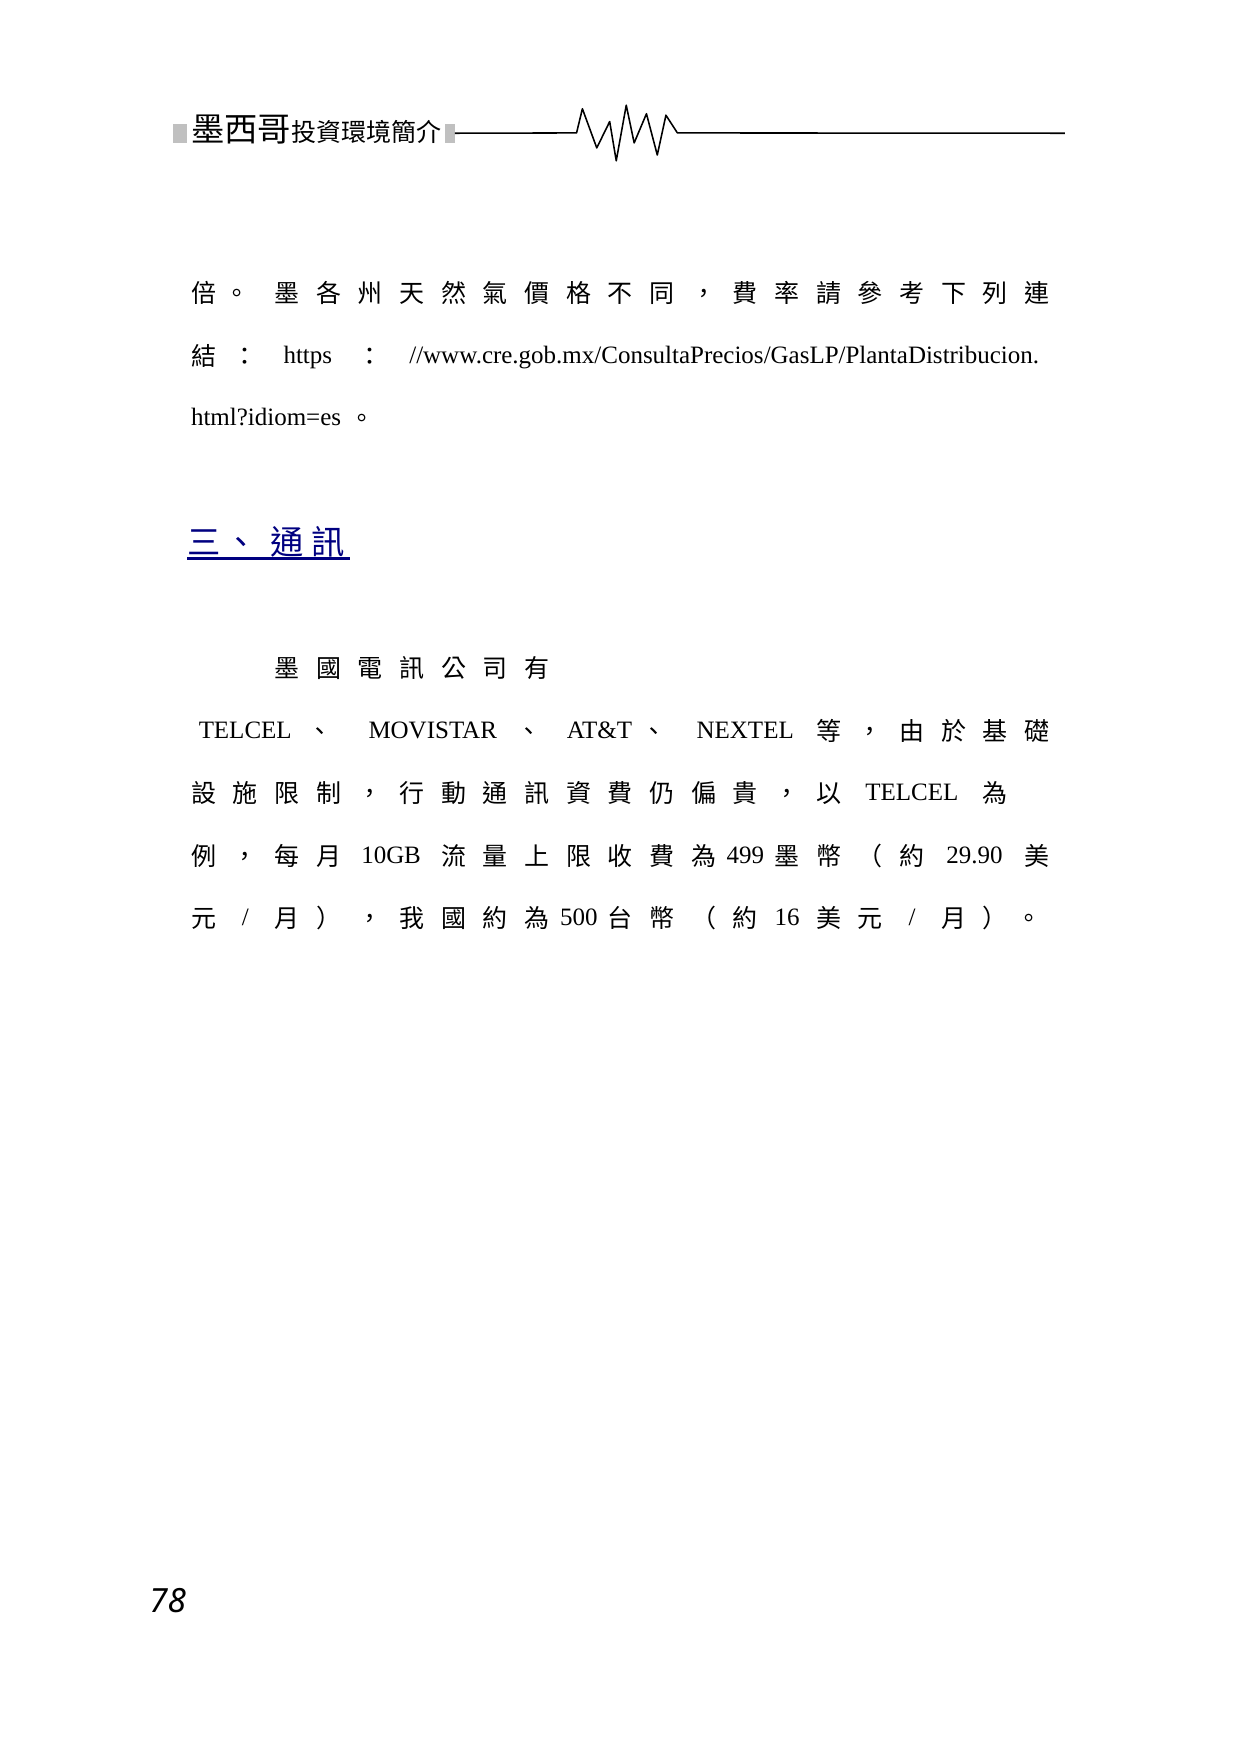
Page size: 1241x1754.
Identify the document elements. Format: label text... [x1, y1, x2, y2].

text 墨國電訊公司有TELCEL、MOVISTAR、AT&T、NEXTEL等，由於基礎設施限制，行動通訊資費仍偏貴，以TELCEL為例，每月10GB流量上限收費為499墨幣（約29.90美元/月），我國約為500台幣（約16美元/月）。 [183, 625, 1058, 938]
text 三、通訊 [183, 500, 1058, 563]
text 倍。墨各州天然氣價格不同，費率請參考下列連結：https：//www.cre.gob.mx/ConsultaPrecios/GasLP/PlantaDistribucion. html?idiom=es。 [183, 250, 1058, 438]
